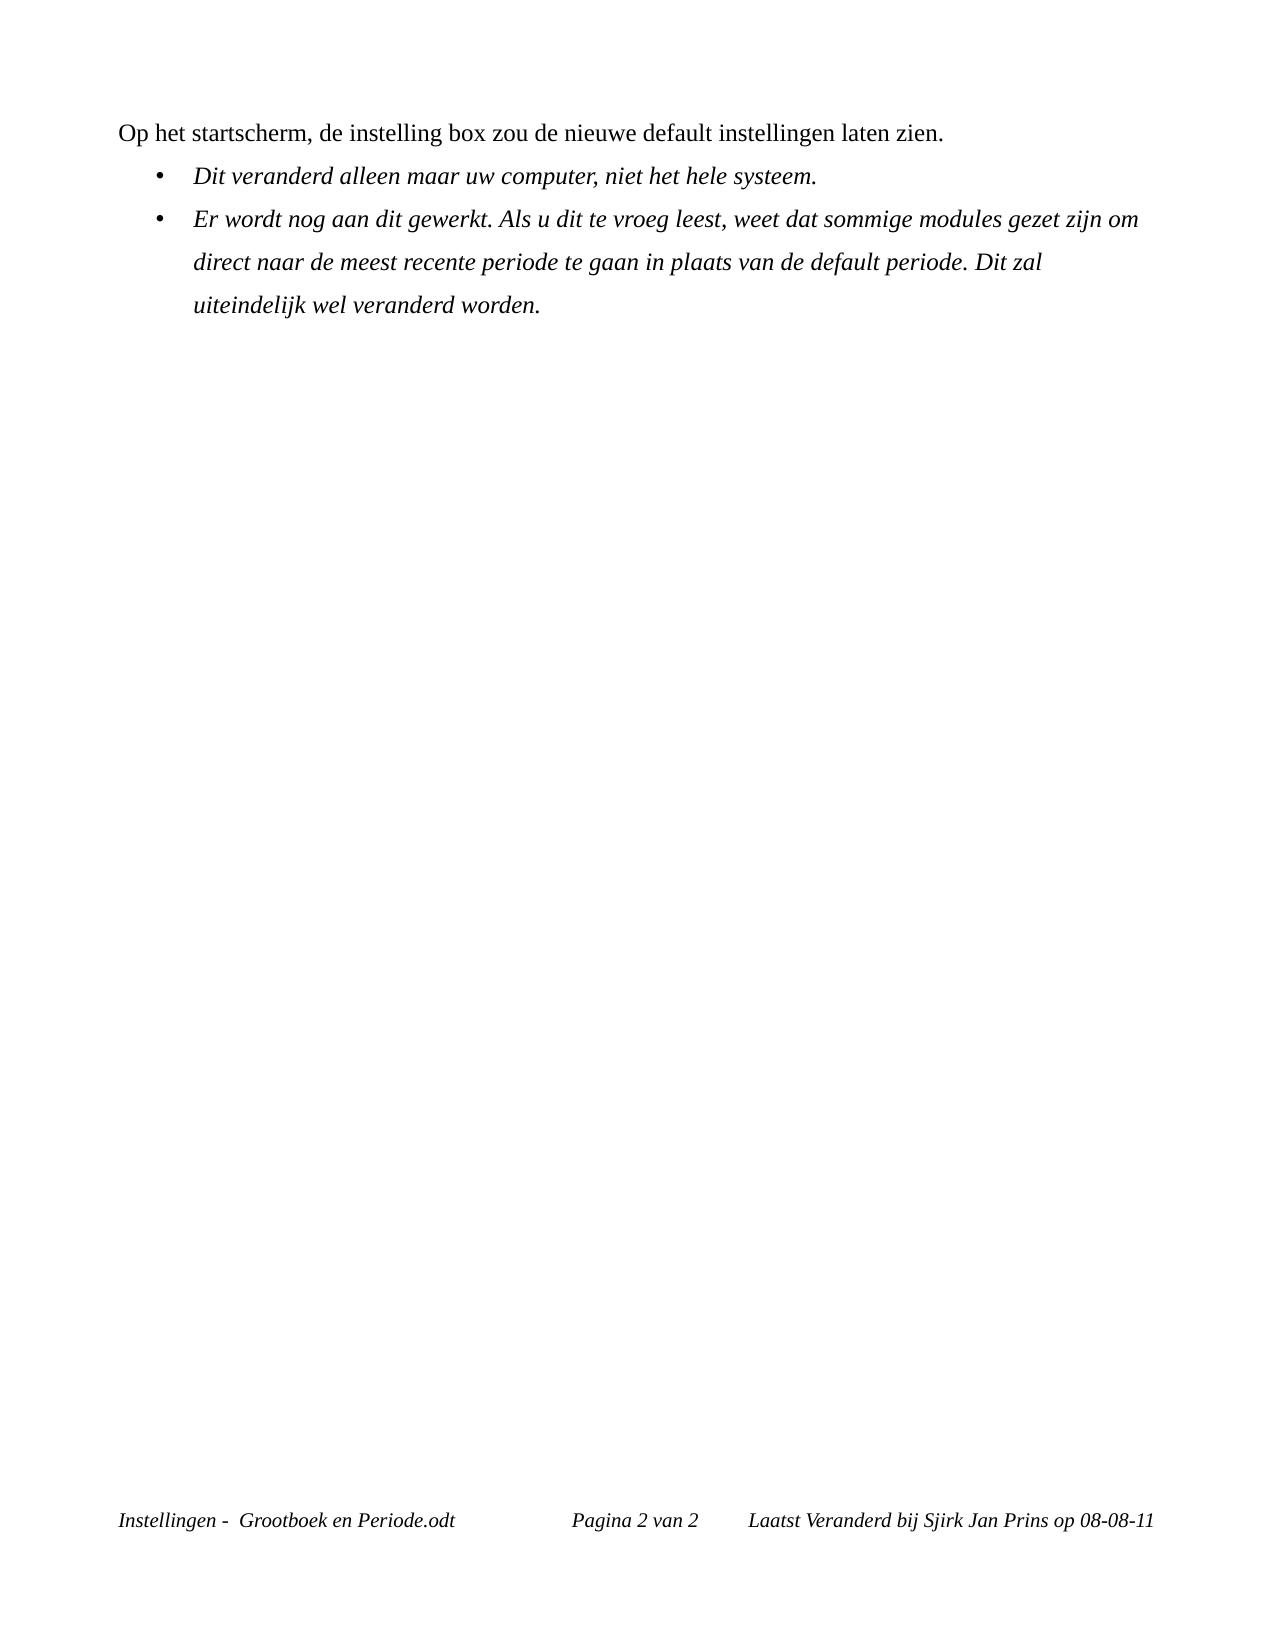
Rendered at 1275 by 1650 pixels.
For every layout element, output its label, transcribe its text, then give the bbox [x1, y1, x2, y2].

list Dit veranderd alleen maar uw computer, niet het hele systeem. [156, 161, 1157, 190]
text Op het startscherm, de instelling box zou de nieuwe default instellingen laten zien. [118, 118, 1157, 147]
list Er wordt nog aan dit gewerkt. Als u dit te vroeg leest, weet dat sommige modules gezet zijn om direct naar de meest recente periode te gaan in plaats van de default periode. Dit zal uiteindelijk wel veranderd worden. [156, 204, 1157, 319]
